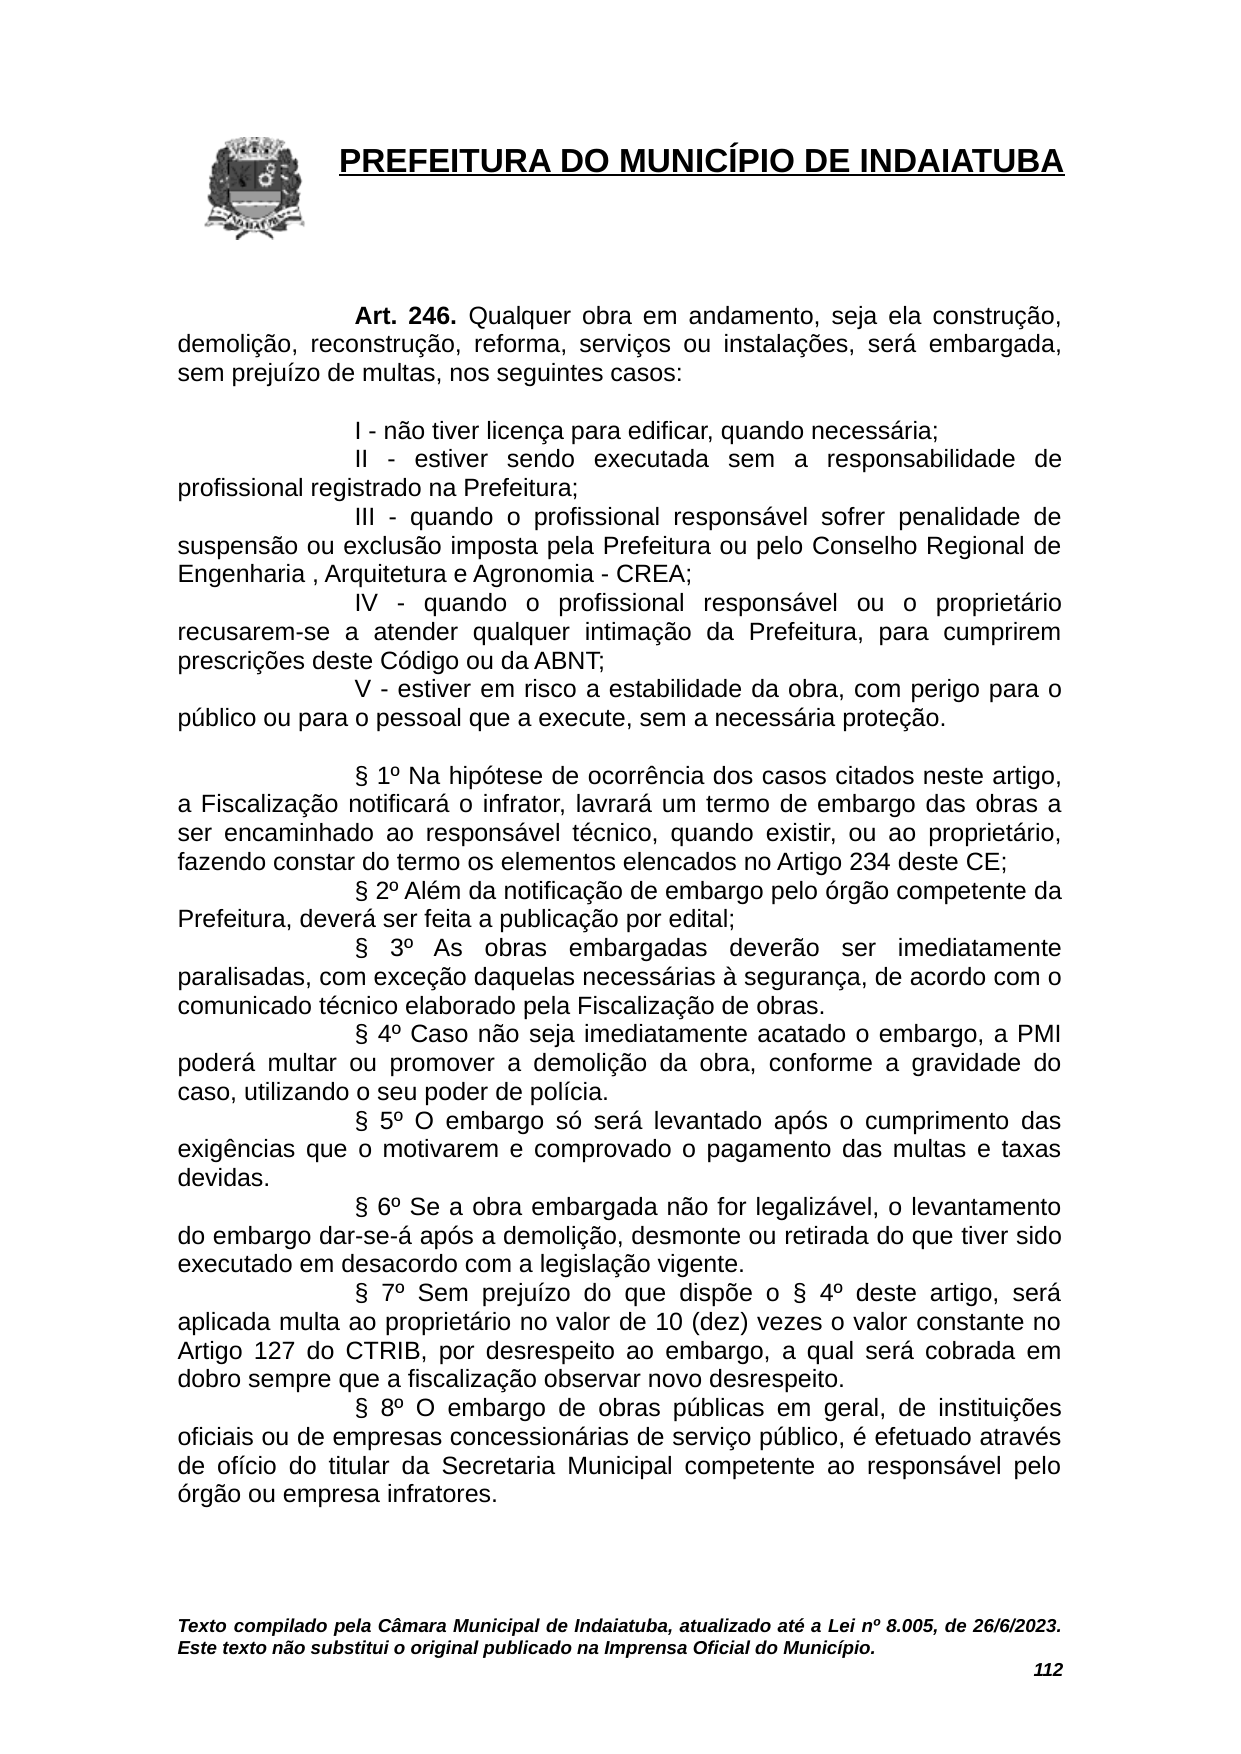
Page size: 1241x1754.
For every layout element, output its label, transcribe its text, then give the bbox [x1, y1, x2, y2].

text § 7º Sem prejuízo do que dispõe o § 4º deste artigo, será aplicada multa ao proprietário no valor de 10 (dez) vezes o valor constante no Artigo 127 do CTRIB, por desrespeito ao embargo, a qual será cobrada em dobro sempre que a fiscalização observar novo desrespeito. [177, 1278, 1063, 1393]
text § 2º Além da notificação de embargo pelo órgão competente da Prefeitura, deverá ser feita a publicação por edital; [177, 876, 1063, 933]
text § 3º As obras embargadas deverão ser imediatamente paralisadas, com exceção daquelas necessárias à segurança, de acordo com o comunicado técnico elaborado pela Fiscalização de obras. [177, 933, 1063, 1019]
text § 1º Na hipótese de ocorrência dos casos citados neste artigo, a Fiscalização notificará o infrator, lavrará um termo de embargo das obras a ser encaminhado ao responsável técnico, quando existir, ou ao proprietário, fazendo constar do termo os elementos elencados no Artigo 234 deste CE; [177, 761, 1063, 876]
text § 5º O embargo só será levantado após o cumprimento das exigências que o motivarem e comprovado o pagamento das multas e taxas devidas. [177, 1106, 1063, 1192]
text V - estiver em risco a estabilidade da obra, com perigo para o público ou para o pessoal que a execute, sem a necessária proteção. [177, 674, 1063, 732]
text § 4º Caso não seja imediatamente acatado o embargo, a PMI poderá multar ou promover a demolição da obra, conforme a gravidade do caso, utilizando o seu poder de polícia. [177, 1019, 1063, 1106]
text § 6º Se a obra embargada não for legalizável, o levantamento do embargo dar-se-á após a demolição, desmonte ou retirada do que tiver sido executado em desacordo com a legislação vigente. [177, 1192, 1063, 1278]
text II - estiver sendo executada sem a responsabilidade de profissional registrado na Prefeitura; [177, 444, 1063, 502]
text I - não tiver licença para edificar, quando necessária; [177, 416, 1063, 444]
text III - quando o profissional responsável sofrer penalidade de suspensão ou exclusão imposta pela Prefeitura ou pelo Conselho Regional de Engenharia , Arquitetura e Agronomia - CREA; [177, 502, 1063, 588]
text Art. 246. Qualquer obra em andamento, seja ela construção, demolição, reconstrução, reforma, serviços ou instalações, será embargada, sem prejuízo de multas, nos seguintes casos: [177, 301, 1063, 387]
text § 8º O embargo de obras públicas em geral, de instituições oficiais ou de empresas concessionárias de serviço público, é efetuado através de ofício do titular da Secretaria Municipal competente ao responsável pelo órgão ou empresa infratores. [177, 1393, 1063, 1508]
text IV - quando o profissional responsável ou o proprietário recusarem-se a atender qualquer intimação da Prefeitura, para cumprirem prescrições deste Código ou da ABNT; [177, 588, 1063, 674]
